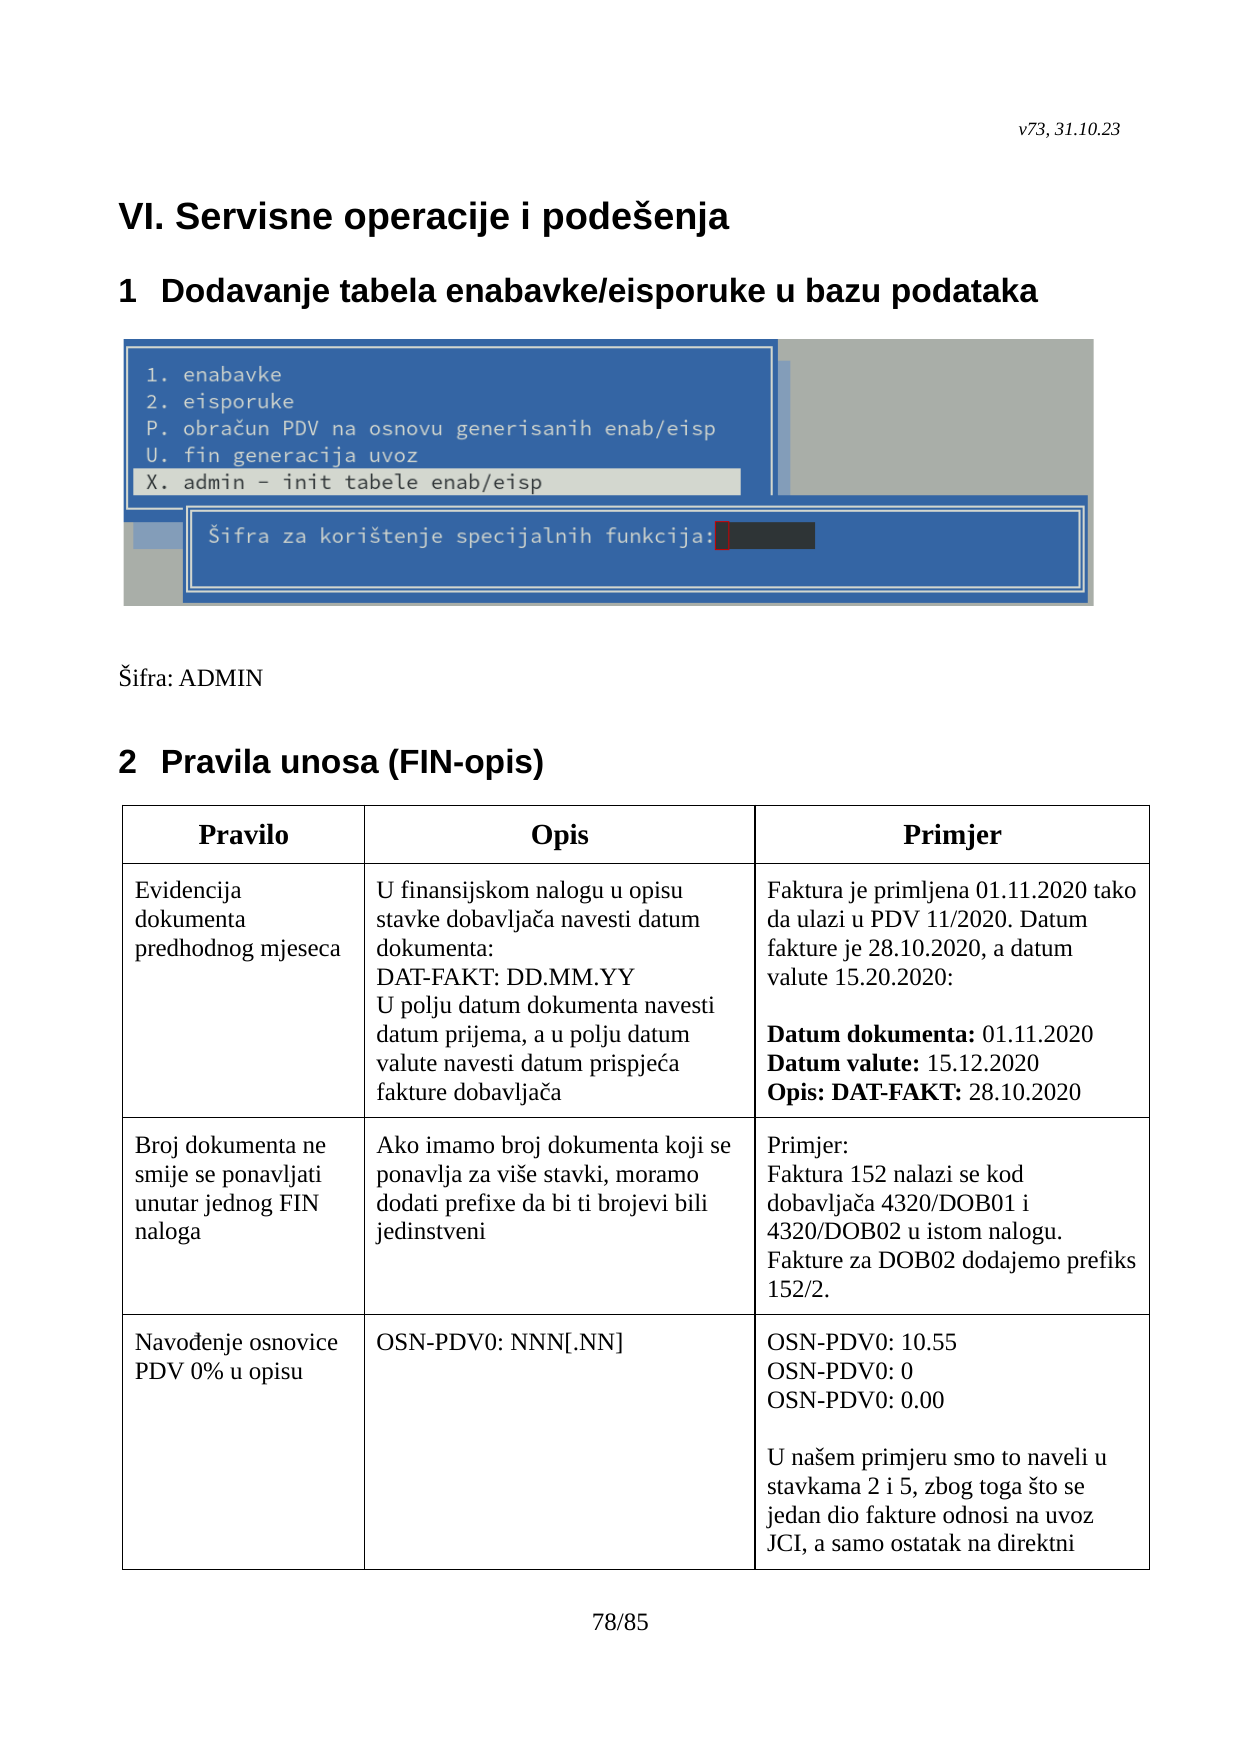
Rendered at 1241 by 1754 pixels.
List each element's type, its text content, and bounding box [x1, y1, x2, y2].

table_cell Ako imamo broj dokumenta koji se ponavlja za više stavki, moramo dodati prefixe da bi ti brojevi bili jedinstveni [365, 1118, 754, 1314]
picture [123, 339, 1094, 606]
table_cell OSN-PDV0: 10.55 OSN-PDV0: 0 OSN-PDV0: 0.00 U našem primjeru smo to naveli u stavkama 2 i 5, zbog toga što se jedan dio fakture odnosi na uvoz JCI, a samo ostatak na direktni [756, 1315, 1149, 1569]
subtitle Dodavanje tabela enabavke/eisporuke u bazu podataka [118, 271, 1122, 310]
table_cell Navođenje osnovice PDV 0% u opisu [123, 1315, 364, 1569]
table_cell Faktura je primljena 01.11.2020 tako da ulazi u PDV 11/2020. Datum fakture je 28.10.2020, a datum valute 15.20.2020: Datum dokumenta: 01.11.2020 Datum valute: 15.12.2020 Opis: DAT-FAKT: 28.10.2020 [756, 864, 1149, 1117]
table_header Pravilo [123, 806, 364, 863]
table_header Opis [365, 806, 754, 863]
table_cell U finansijskom nalogu u opisu stavke dobavljača navesti datum dokumenta: DAT-FAKT: DD.MM.YY U polju datum dokumenta navesti datum prijema, a u polju datum valute navesti datum prispjeća fakture dobavljača [365, 864, 754, 1117]
table_cell OSN-PDV0: NNN[.NN] [365, 1315, 754, 1569]
table_cell Primjer: Faktura 152 nalazi se kod dobavljača 4320/DOB01 i 4320/DOB02 u istom nalogu. Fakture za DOB02 dodajemo prefiks 152/2. [756, 1118, 1149, 1314]
text Šifra: ADMIN [118, 663, 1122, 692]
subtitle Pravila unosa (FIN-opis) [118, 742, 1122, 780]
table_cell Broj dokumenta ne smije se ponavljati unutar jednog FIN naloga [123, 1118, 364, 1314]
table_header Primjer [756, 806, 1149, 863]
table_cell Evidencija dokumenta predhodnog mjeseca [123, 864, 364, 1117]
subtitle VI. Servisne operacije i podešenja [118, 194, 1122, 238]
